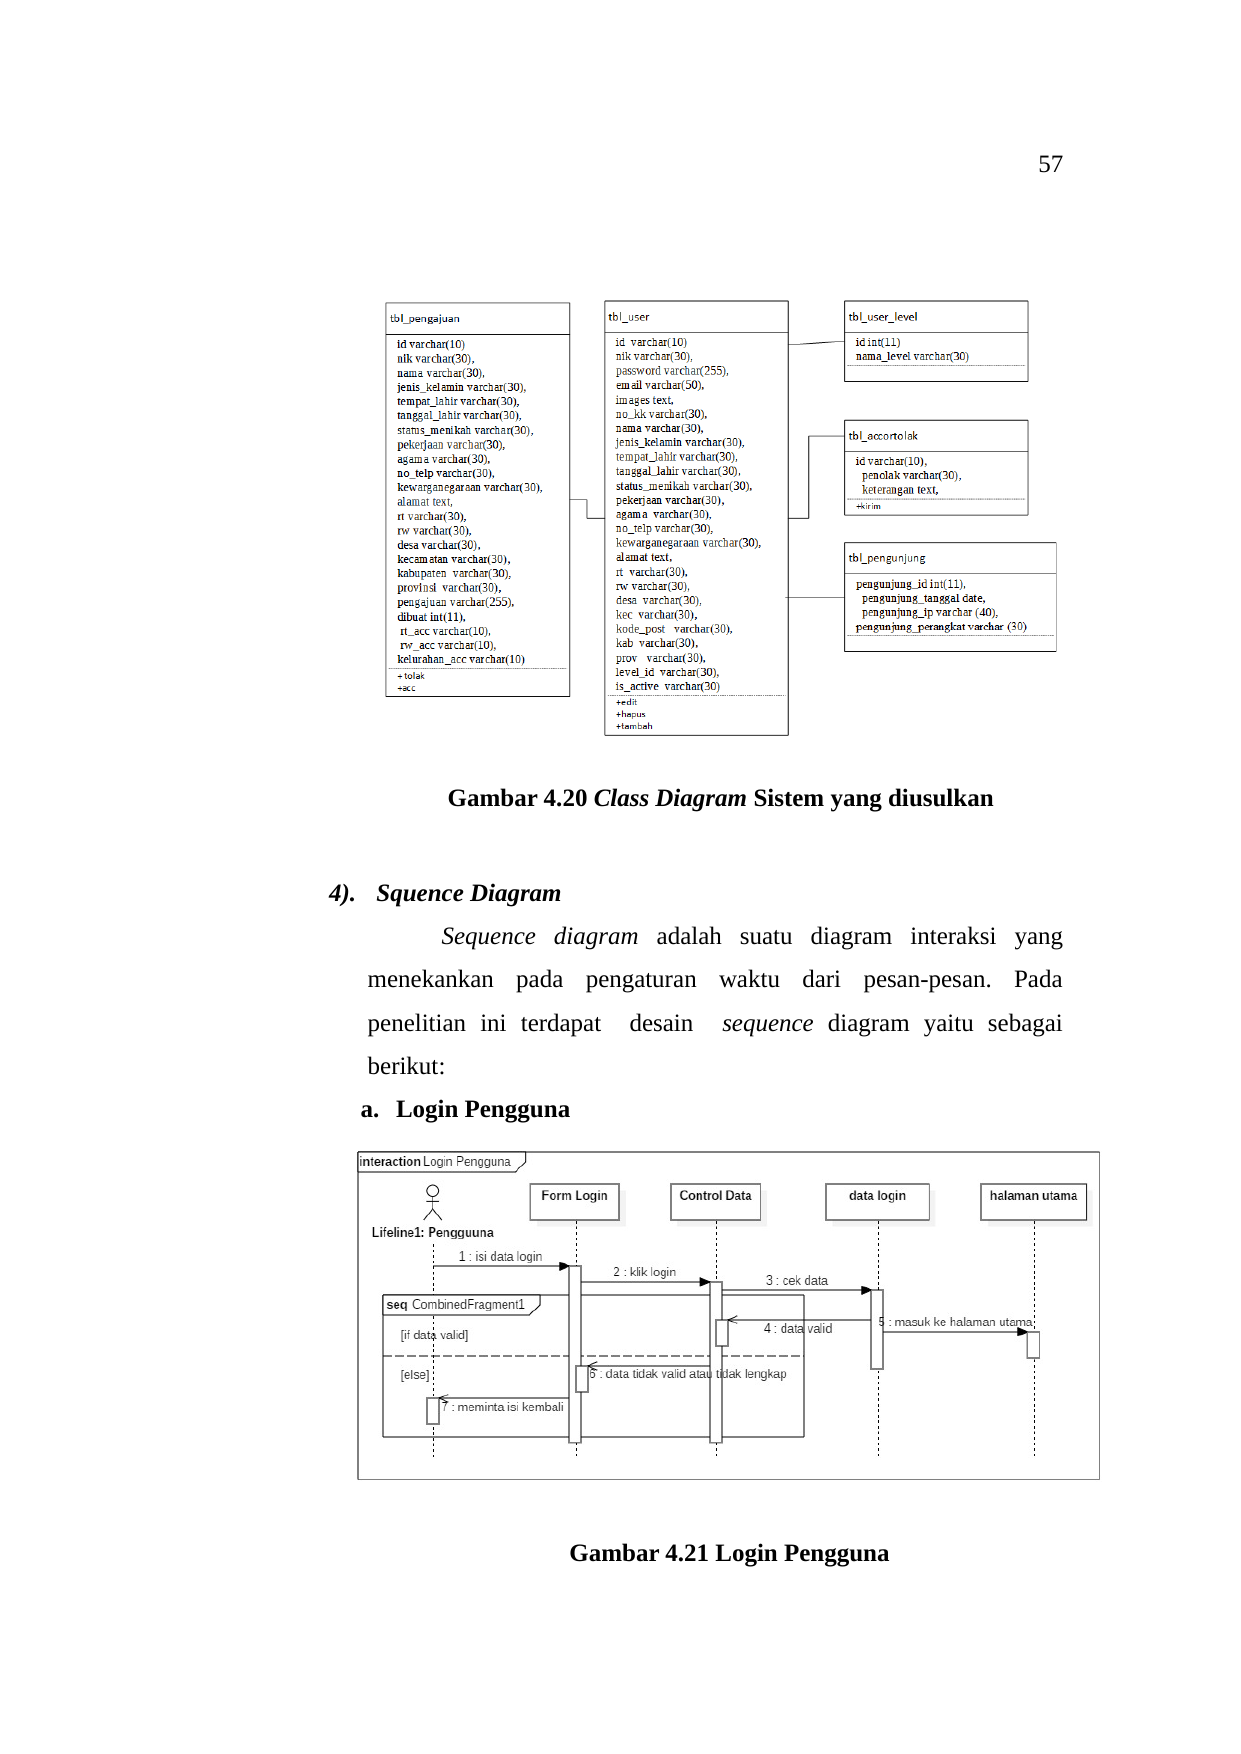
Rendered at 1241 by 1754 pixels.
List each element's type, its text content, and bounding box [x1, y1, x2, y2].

list Login Pengguna [360, 1094, 1063, 1123]
table_header [378, 294, 1062, 771]
picture [348, 1142, 1115, 1492]
text Gambar 4.20 Class Diagram Sistem yang diusulkan [378, 783, 1063, 812]
list Squence Diagram [317, 878, 1063, 907]
picture [383, 300, 1057, 737]
text Gambar 4.21 Login Pengguna [396, 1538, 1063, 1567]
table_header [402, 1137, 1062, 1142]
table_header [402, 1492, 1062, 1526]
list Sequence diagram adalah suatu diagram interaksi yang menekankan pada pengaturan waktu dari pesan-pesan. Pada penelitian ini terdapat desain sequence diagram yaitu sebagai berikut: [367, 921, 1063, 1079]
